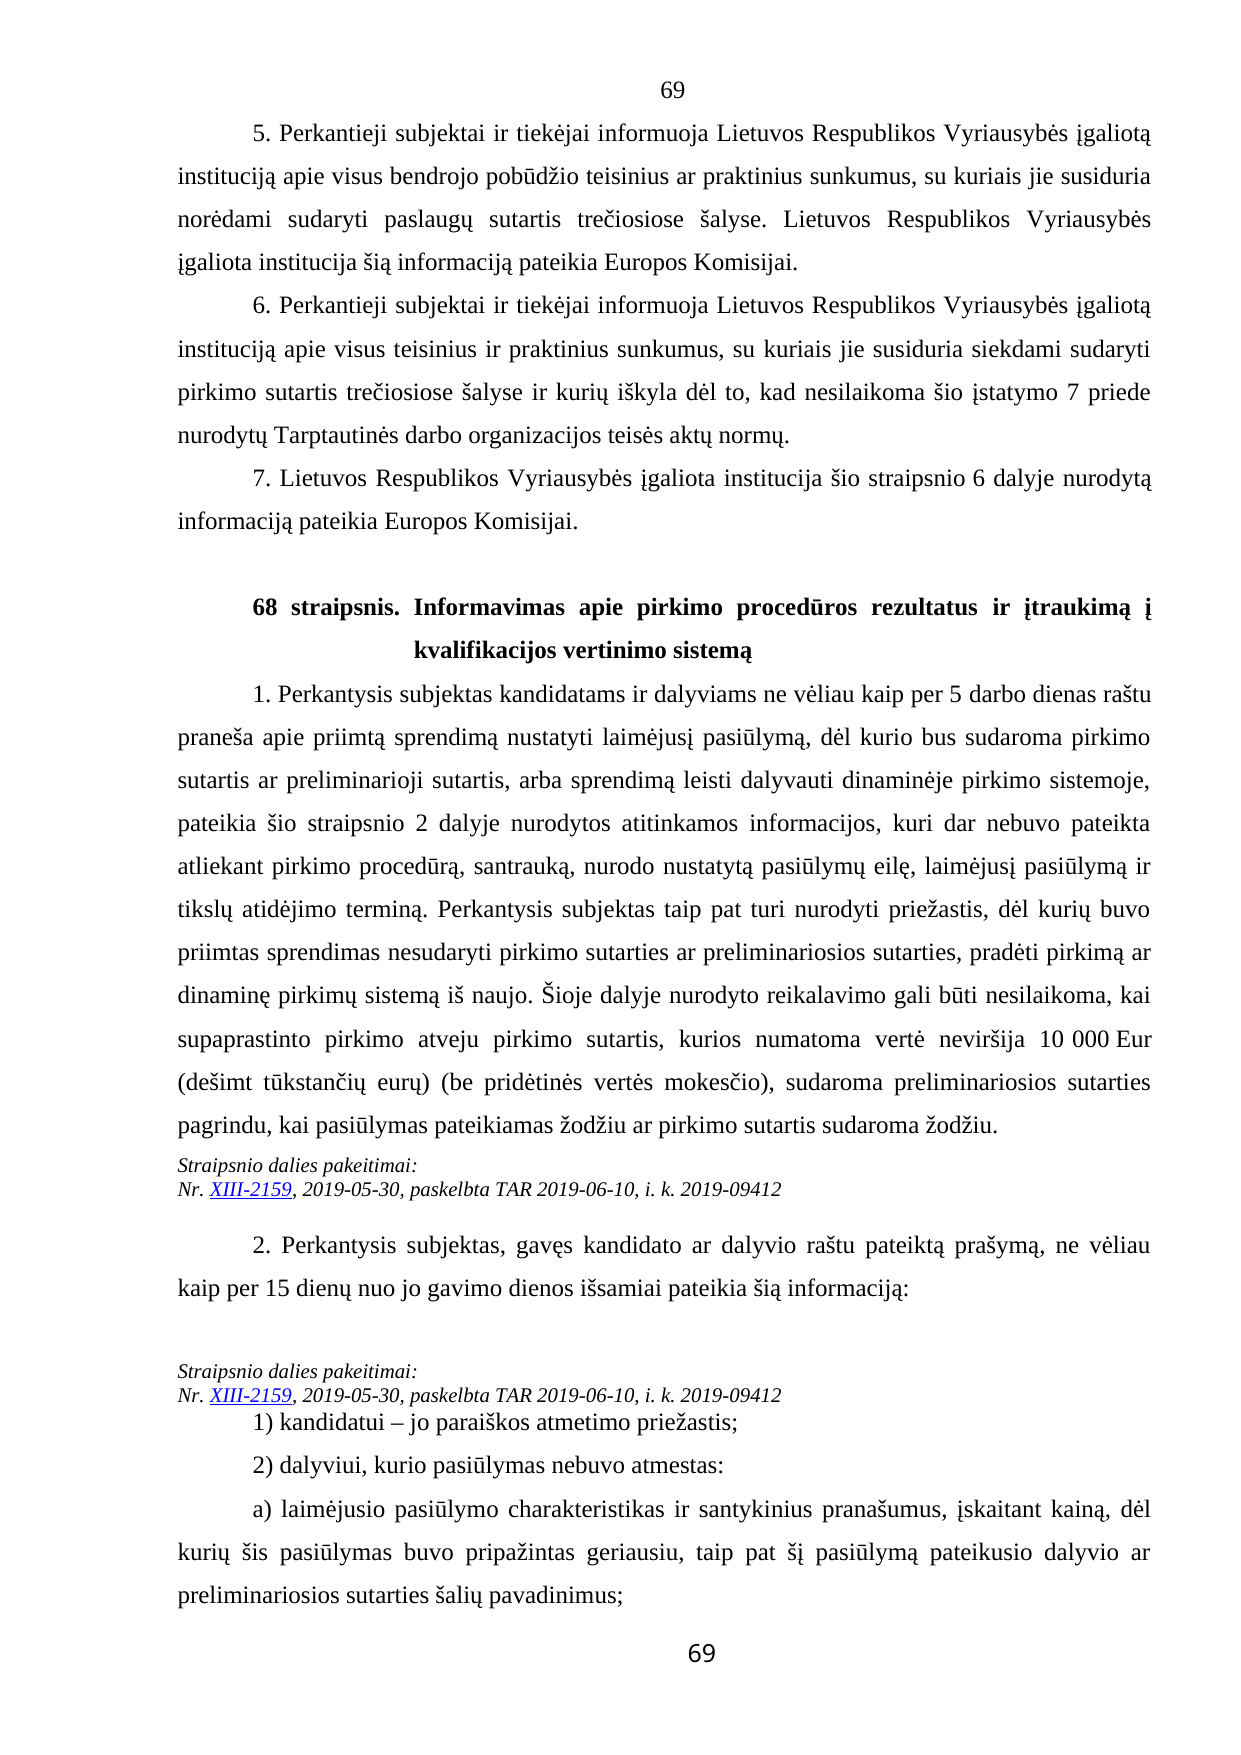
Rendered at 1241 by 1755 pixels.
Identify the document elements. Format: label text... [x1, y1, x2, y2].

text 1. Perkantysis subjektas kandidatams ir dalyviams ne vėliau kaip per 5 darbo dienas raštu praneša apie priimtą sprendimą nustatyti laimėjusį pasiūlymą, dėl kurio bus sudaroma pirkimo sutartis ar preliminarioji sutartis, arba sprendimą leisti dalyvauti dinaminėje pirkimo sistemoje, pateikia šio straipsnio 2 dalyje nurodytos atitinkamos informacijos, kuri dar nebuvo pateikta atliekant pirkimo procedūrą, santrauką, nurodo nustatytą pasiūlymų eilę, laimėjusį pasiūlymą ir tikslų atidėjimo terminą. Perkantysis subjektas taip pat turi nurodyti priežastis, dėl kurių buvo priimtas sprendimas nesudaryti pirkimo sutarties ar preliminariosios sutarties, pradėti pirkimą ar dinaminę pirkimų sistemą iš naujo. Šioje dalyje nurodyto reikalavimo gali būti nesilaikoma, kai supaprastinto pirkimo atveju pirkimo sutartis, kurios numatoma vertė neviršija 10 000 Eur (dešimt tūkstančių eurų) (be pridėtinės vertės mokesčio), sudaroma preliminariosios sutarties pagrindu, kai pasiūlymas pateikiamas žodžiu ar pirkimo sutartis sudaroma žodžiu. [177, 679, 1152, 1139]
text 1) kandidatui – jo paraiškos atmetimo priežastis; [177, 1407, 1152, 1436]
text Nr. XIII-2159, 2019-05-30, paskelbta TAR 2019-06-10, i. k. 2019-09412 [177, 1383, 1152, 1407]
text Straipsnio dalies pakeitimai: [177, 1359, 1152, 1383]
text 2) dalyviui, kurio pasiūlymas nebuvo atmestas: [177, 1451, 1152, 1479]
text 2. Perkantysis subjektas, gavęs kandidato ar dalyvio raštu pateiktą prašymą, ne vėliau kaip per 15 dienų nuo jo gavimo dienos išsamiai pateikia šią informaciją: [177, 1230, 1152, 1302]
text 68 straipsnis. Informavimas apie pirkimo procedūros rezultatus ir įtraukimą į kvalifikacijos vertinimo sistemą [252, 592, 1152, 664]
text Nr. XIII-2159, 2019-05-30, paskelbta TAR 2019-06-10, i. k. 2019-09412 [177, 1177, 1152, 1201]
text Straipsnio dalies pakeitimai: [177, 1153, 1152, 1177]
text a) laimėjusio pasiūlymo charakteristikas ir santykinius pranašumus, įskaitant kainą, dėl kurių šis pasiūlymas buvo pripažintas geriausiu, taip pat šį pasiūlymą pateikusio dalyvio ar preliminariosios sutarties šalių pavadinimus; [177, 1494, 1152, 1609]
text 7. Lietuvos Respublikos Vyriausybės įgaliota institucija šio straipsnio 6 dalyje nurodytą informaciją pateikia Europos Komisijai. [177, 463, 1152, 535]
text 6. Perkantieji subjektai ir tiekėjai informuoja Lietuvos Respublikos Vyriausybės įgaliotą instituciją apie visus teisinius ir praktinius sunkumus, su kuriais jie susiduria siekdami sudaryti pirkimo sutartis trečiosiose šalyse ir kurių iškyla dėl to, kad nesilaikoma šio įstatymo 7 priede nurodytų Tarptautinės darbo organizacijos teisės aktų normų. [177, 291, 1152, 449]
text 5. Perkantieji subjektai ir tiekėjai informuoja Lietuvos Respublikos Vyriausybės įgaliotą instituciją apie visus bendrojo pobūdžio teisinius ar praktinius sunkumus, su kuriais jie susiduria norėdami sudaryti paslaugų sutartis trečiosiose šalyse. Lietuvos Respublikos Vyriausybės įgaliota institucija šią informaciją pateikia Europos Komisijai. [177, 118, 1152, 276]
